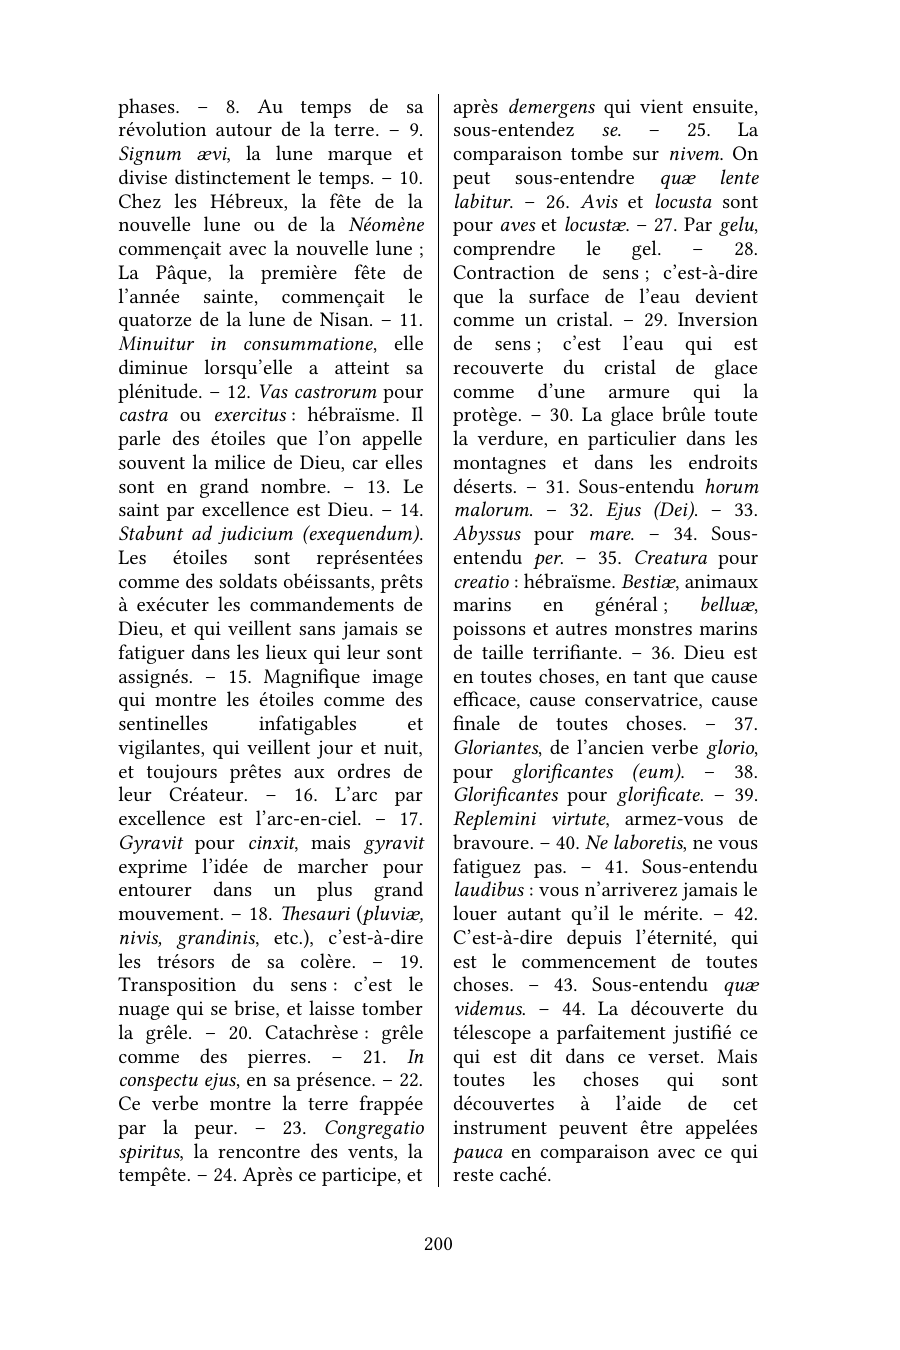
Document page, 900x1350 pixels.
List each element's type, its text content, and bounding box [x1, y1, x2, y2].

text phases. – 8. Au temps de sa révolution autour de la terre. – 9. Signum ævi, la lune marque et divise distinctement le temps. – 10. Chez les Hébreux, la fête de la nouvelle lune ou de la Néomène commençait avec la nouvelle lune ; La Pâque, la première fête de l’année sainte, commençait le quatorze de la lune de Nisan. – 11. Minuitur in consummatione, elle diminue lorsqu’elle a atteint sa plénitude. – 12. Vas castrorum pour castra ou exercitus : hébraïsme. Il parle des étoiles que l’on appelle souvent la milice de Dieu, car elles sont en grand nombre. – 13. Le saint par excellence est Dieu. – 14. Stabunt ad judicium (exequendum). Les étoiles sont représentées comme des soldats obéissants, prêts à exécuter les commandements de Dieu, et qui veillent sans jamais se fatiguer dans les lieux qui leur sont assignés. – 15. Magnifique image qui montre les étoiles comme des sentinelles infatigables et vigilantes, qui veillent jour et nuit, et toujours prêtes aux ordres de leur Créateur. – 16. L’arc par excellence est l’arc-en-ciel. – 17. Gyravit pour cinxit, mais gyravit exprime l’idée de marcher pour entourer dans un plus grand mouvement. – 18. Thesauri (pluviæ, nivis, grandinis, etc.), c’est-à-dire les trésors de sa colère. – 19. Transposition du sens : c’est le nuage qui se brise, et laisse tomber la grêle. – 20. Catachrèse : grêle comme des pierres. – 21. In conspectu ejus, en sa présence. – 22. Ce verbe montre la terre frappée par la peur. – 23. Congregatio spiritus, la rencontre des vents, la tempête. – 24. Après ce participe, et [118, 94, 423, 1187]
text après demergens qui vient ensuite, sous-entendez se. – 25. La comparaison tombe sur nivem. On peut sous-entendre quæ lente labitur. – 26. Avis et locusta sont pour aves et locustæ. – 27. Par gelu, comprendre le gel. – 28. Contraction de sens ; c’est-à-dire que la surface de l’eau devient comme un cristal. – 29. Inversion de sens ; c’est l’eau qui est recouverte du cristal de glace comme d’une armure qui la protège. – 30. La glace brûle toute la verdure, en particulier dans les montagnes et dans les endroits déserts. – 31. Sous-entendu horum malorum. – 32. Ejus (Dei). – 33. Abyssus pour mare. – 34. Sous-entendu per. – 35. Creatura pour creatio : hébraïsme. Bestiæ, animaux marins en général ; belluæ, poissons et autres monstres marins de taille terrifiante. – 36. Dieu est en toutes choses, en tant que cause efficace, cause conservatrice, cause finale de toutes choses. – 37. Gloriantes, de l’ancien verbe glorio, pour glorificantes (eum). – 38. Glorificantes pour glorificate. – 39. Replemini virtute, armez-vous de bravoure. – 40. Ne laboretis, ne vous fatiguez pas. – 41. Sous-entendu laudibus : vous n’arriverez jamais le louer autant qu’il le mérite. – 42. C’est-à-dire depuis l’éternité, qui est le commencement de toutes choses. – 43. Sous-entendu quæ videmus. – 44. La découverte du télescope a parfaitement justifié ce qui est dit dans ce verset. Mais toutes les choses qui sont découvertes à l’aide de cet instrument peuvent être appelées pauca en comparaison avec ce qui reste caché. [453, 94, 758, 1187]
